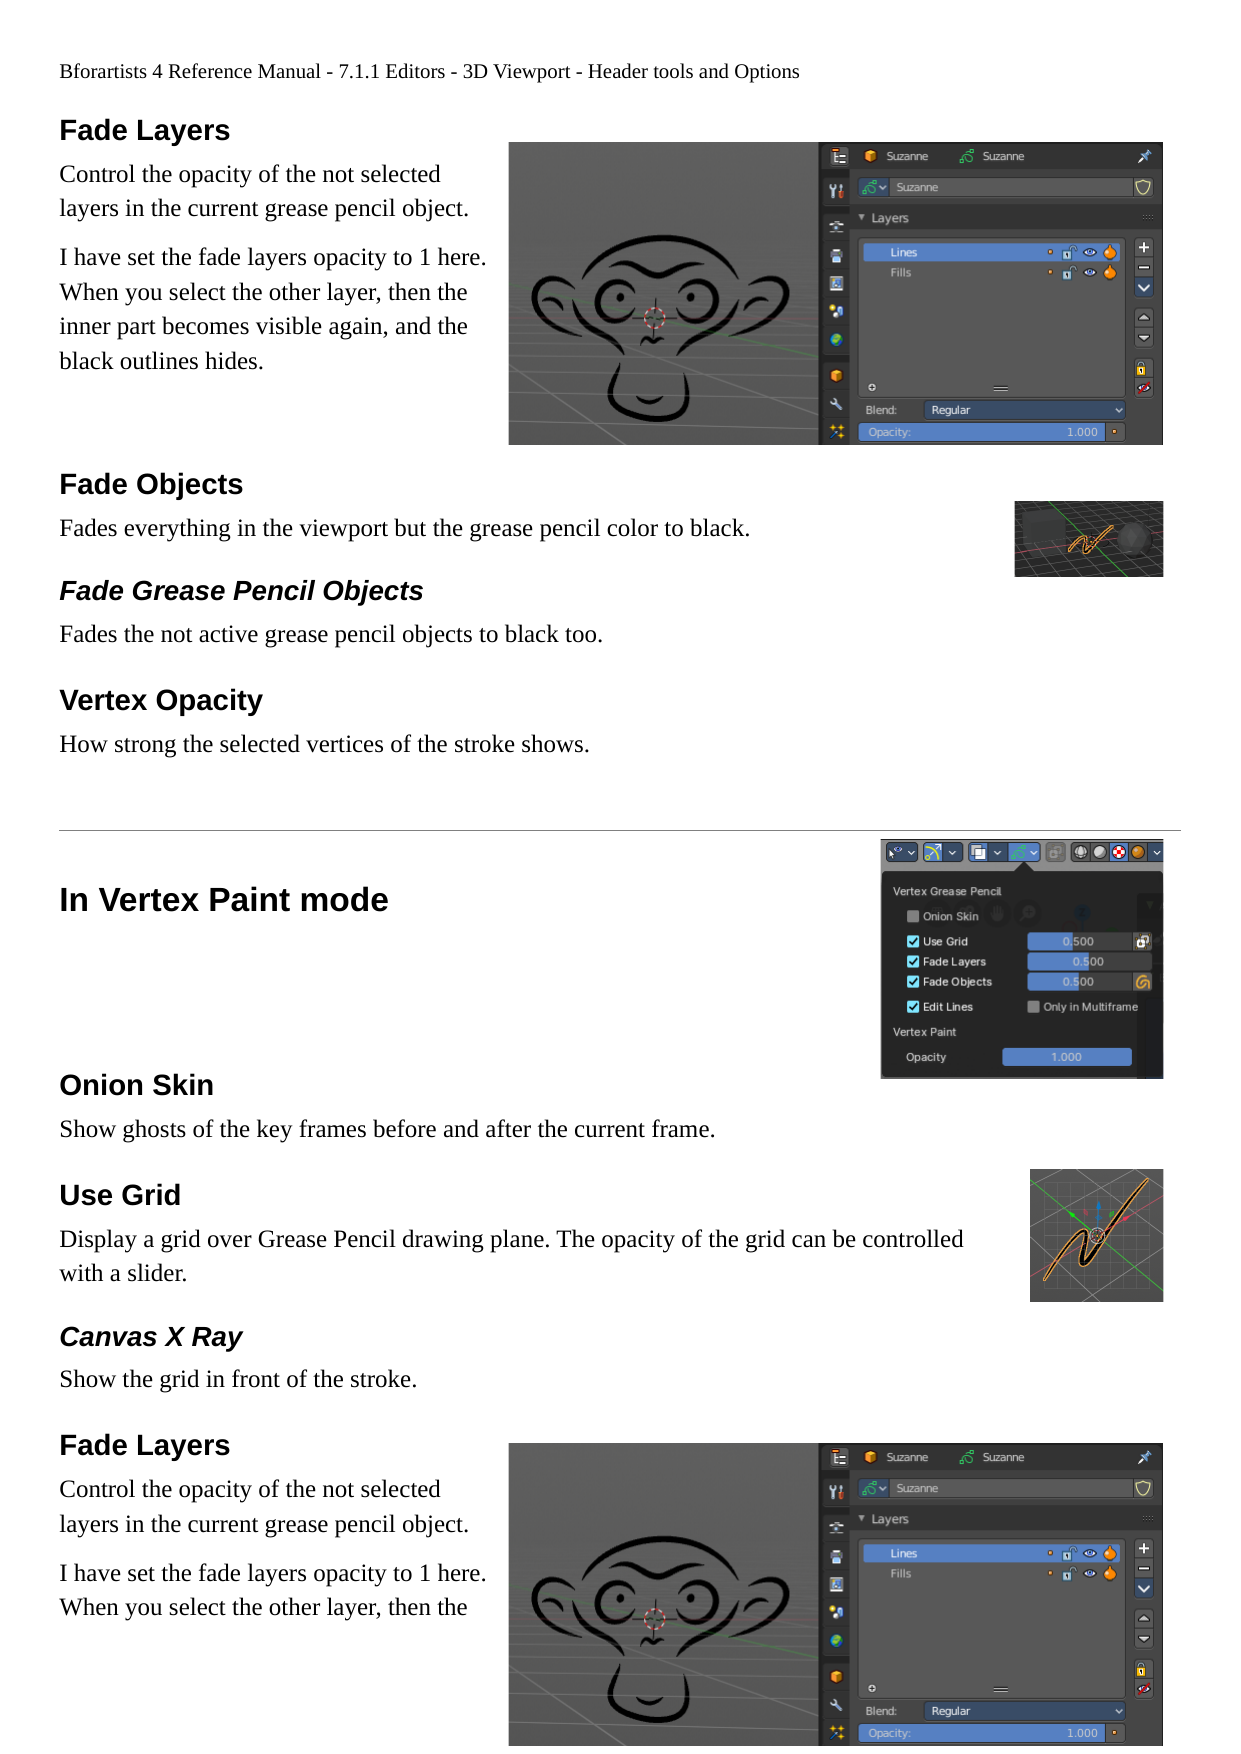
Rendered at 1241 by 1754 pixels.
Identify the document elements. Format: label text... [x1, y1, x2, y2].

subtitle Fade Layers [59, 113, 1181, 146]
text Fades everything in the viewport but the grease pencil color to black. [59, 513, 1014, 542]
text Display a grid over Grease Pencil drawing plane. The opacity of the grid can be controlled with a slider. [59, 1224, 1030, 1287]
picture [1030, 1169, 1164, 1302]
text Show ghosts of the key frames before and after the current frame. [59, 1114, 1181, 1143]
text Fades the not active grease pencil objects to black too. [59, 619, 1181, 648]
subtitle Onion Skin [59, 1068, 1181, 1102]
text I have set the fade layers opacity to 1 here. When you select the other layer, then the inner part becomes visible again, and the black outlines hides. [59, 242, 508, 374]
text I have set the fade layers opacity to 1 here. When you select the other layer, then the [59, 1558, 508, 1621]
text Control the opacity of the not selected layers in the current grease pencil object. [59, 159, 508, 222]
subtitle [1164, 880, 1181, 919]
picture [880, 839, 1164, 1079]
picture [508, 142, 1164, 445]
subtitle Use Grid [59, 1178, 1030, 1212]
subtitle In Vertex Paint mode [59, 880, 880, 919]
subtitle Vertex Opacity [59, 683, 1181, 717]
text Control the opacity of the not selected layers in the current grease pencil object. [59, 1474, 508, 1538]
subtitle Fade Objects [59, 467, 1181, 501]
subtitle [1164, 1178, 1181, 1212]
subtitle Fade Grease Pencil Objects [59, 575, 1181, 607]
subtitle Fade Layers [59, 1428, 1181, 1462]
text Show the grid in front of the stroke. [59, 1364, 1181, 1393]
subtitle Canvas X Ray [59, 1320, 1181, 1352]
picture [508, 1443, 1164, 1746]
picture [1014, 501, 1164, 577]
text How strong the selected vertices of the stroke shows. [59, 729, 1181, 758]
